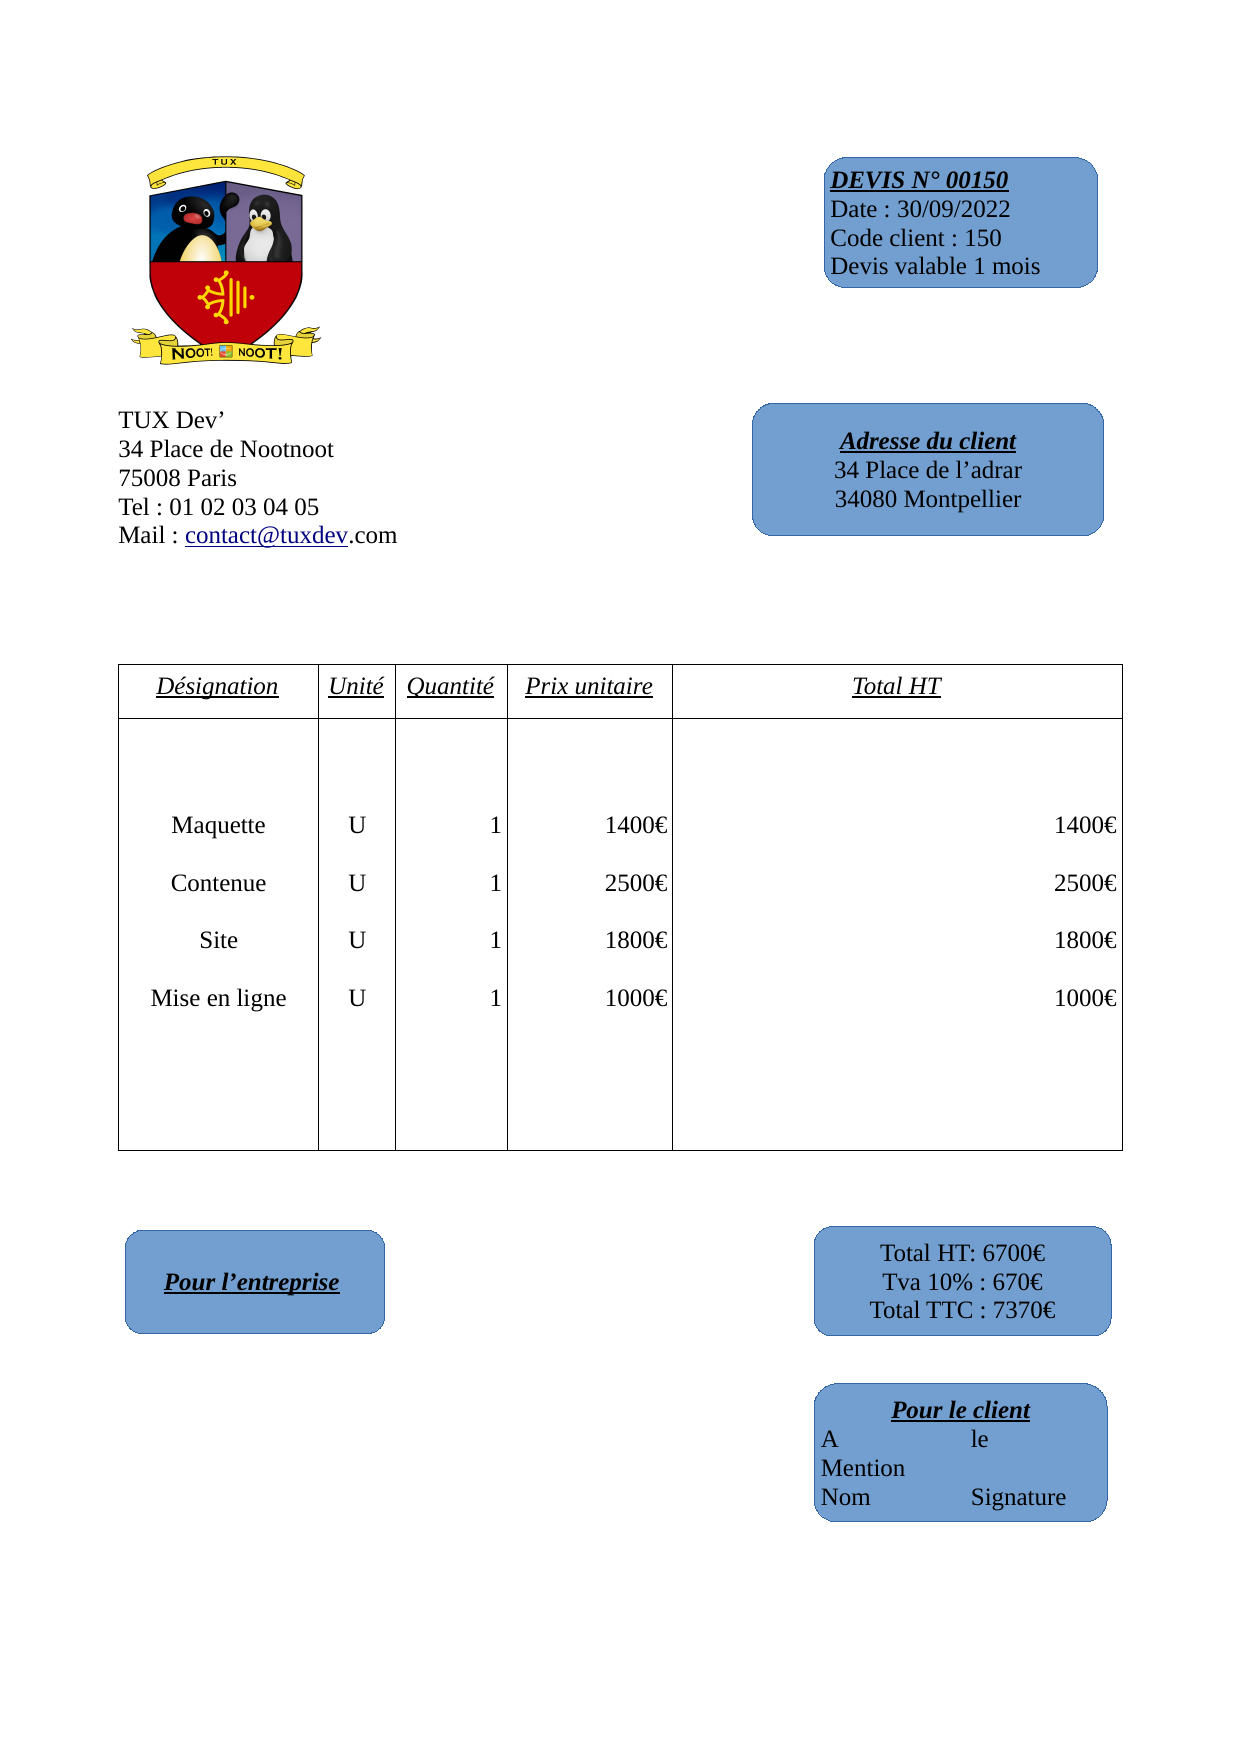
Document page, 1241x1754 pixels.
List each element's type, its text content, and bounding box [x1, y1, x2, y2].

table_header Quantité [396, 665, 507, 717]
table_cell 1 1 1 1 [396, 719, 507, 1150]
table_cell U U U U [319, 719, 395, 1150]
text 75008 Paris [118, 463, 752, 492]
table_cell 1400€ 2500€ 1800€ 1000€ [673, 719, 1122, 1150]
table_cell 1400€ 2500€ 1800€ 1000€ [508, 719, 672, 1150]
text Mail : contact@tuxdev.com [118, 521, 1122, 549]
text 34 Place de Nootnoot [118, 434, 752, 463]
table_header Unité [319, 665, 395, 717]
table_header Désignation [119, 665, 318, 717]
table_header Prix unitaire [508, 665, 672, 717]
text Tel : 01 02 03 04 05 [118, 492, 753, 521]
text [1104, 492, 1122, 521]
text [1095, 406, 1122, 434]
table_header Total HT [673, 665, 1122, 717]
text TUX Dev’ [118, 406, 761, 434]
picture [131, 156, 322, 365]
table_cell Maquette Contenue Site Mise en ligne [119, 719, 318, 1150]
text [1104, 463, 1122, 492]
text [1104, 434, 1122, 463]
